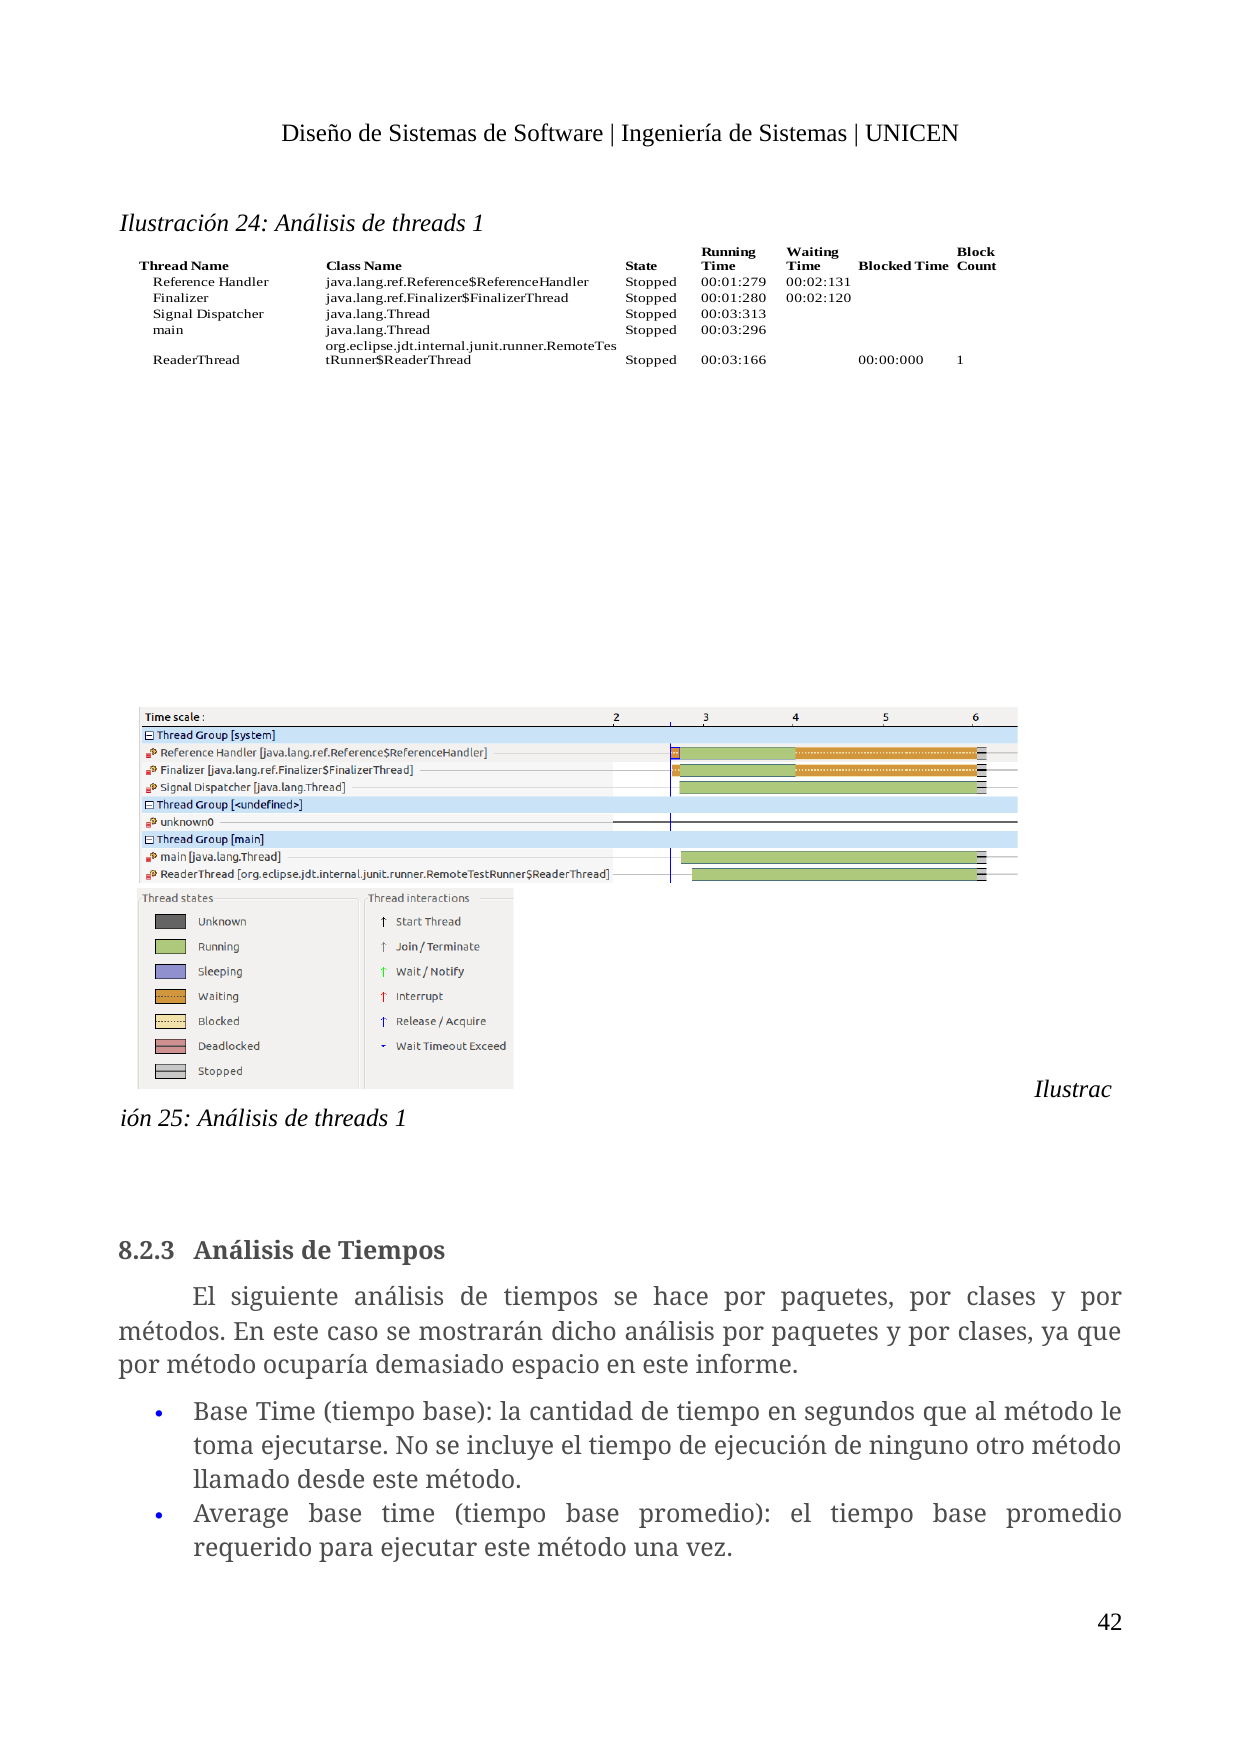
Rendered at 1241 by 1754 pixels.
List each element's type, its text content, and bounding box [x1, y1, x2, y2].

subtitle Análisis de Tiempos [118, 1232, 1122, 1267]
picture [136, 707, 1018, 1089]
text El siguiente análisis de tiempos se hace por paquetes, por clases y por métodos. En este caso se mostrarán dicho análisis por paquetes y por clases, ya que por método ocuparía demasiado espacio en este informe. [118, 1279, 1122, 1381]
list Base Time (tiempo base): la cantidad de tiempo en segundos que al método le toma ejecutarse. No se incluye el tiempo de ejecución de ninguno otro método llamado desde este método. [156, 1394, 1122, 1496]
text Ilustración 25: Análisis de threads 1 [120, 698, 1115, 1131]
list Average base time (tiempo base promedio): el tiempo base promedio requerido para ejecutar este método una vez. [156, 1496, 1122, 1564]
text Ilustración 24: Análisis de threads 1 [119, 208, 1114, 412]
